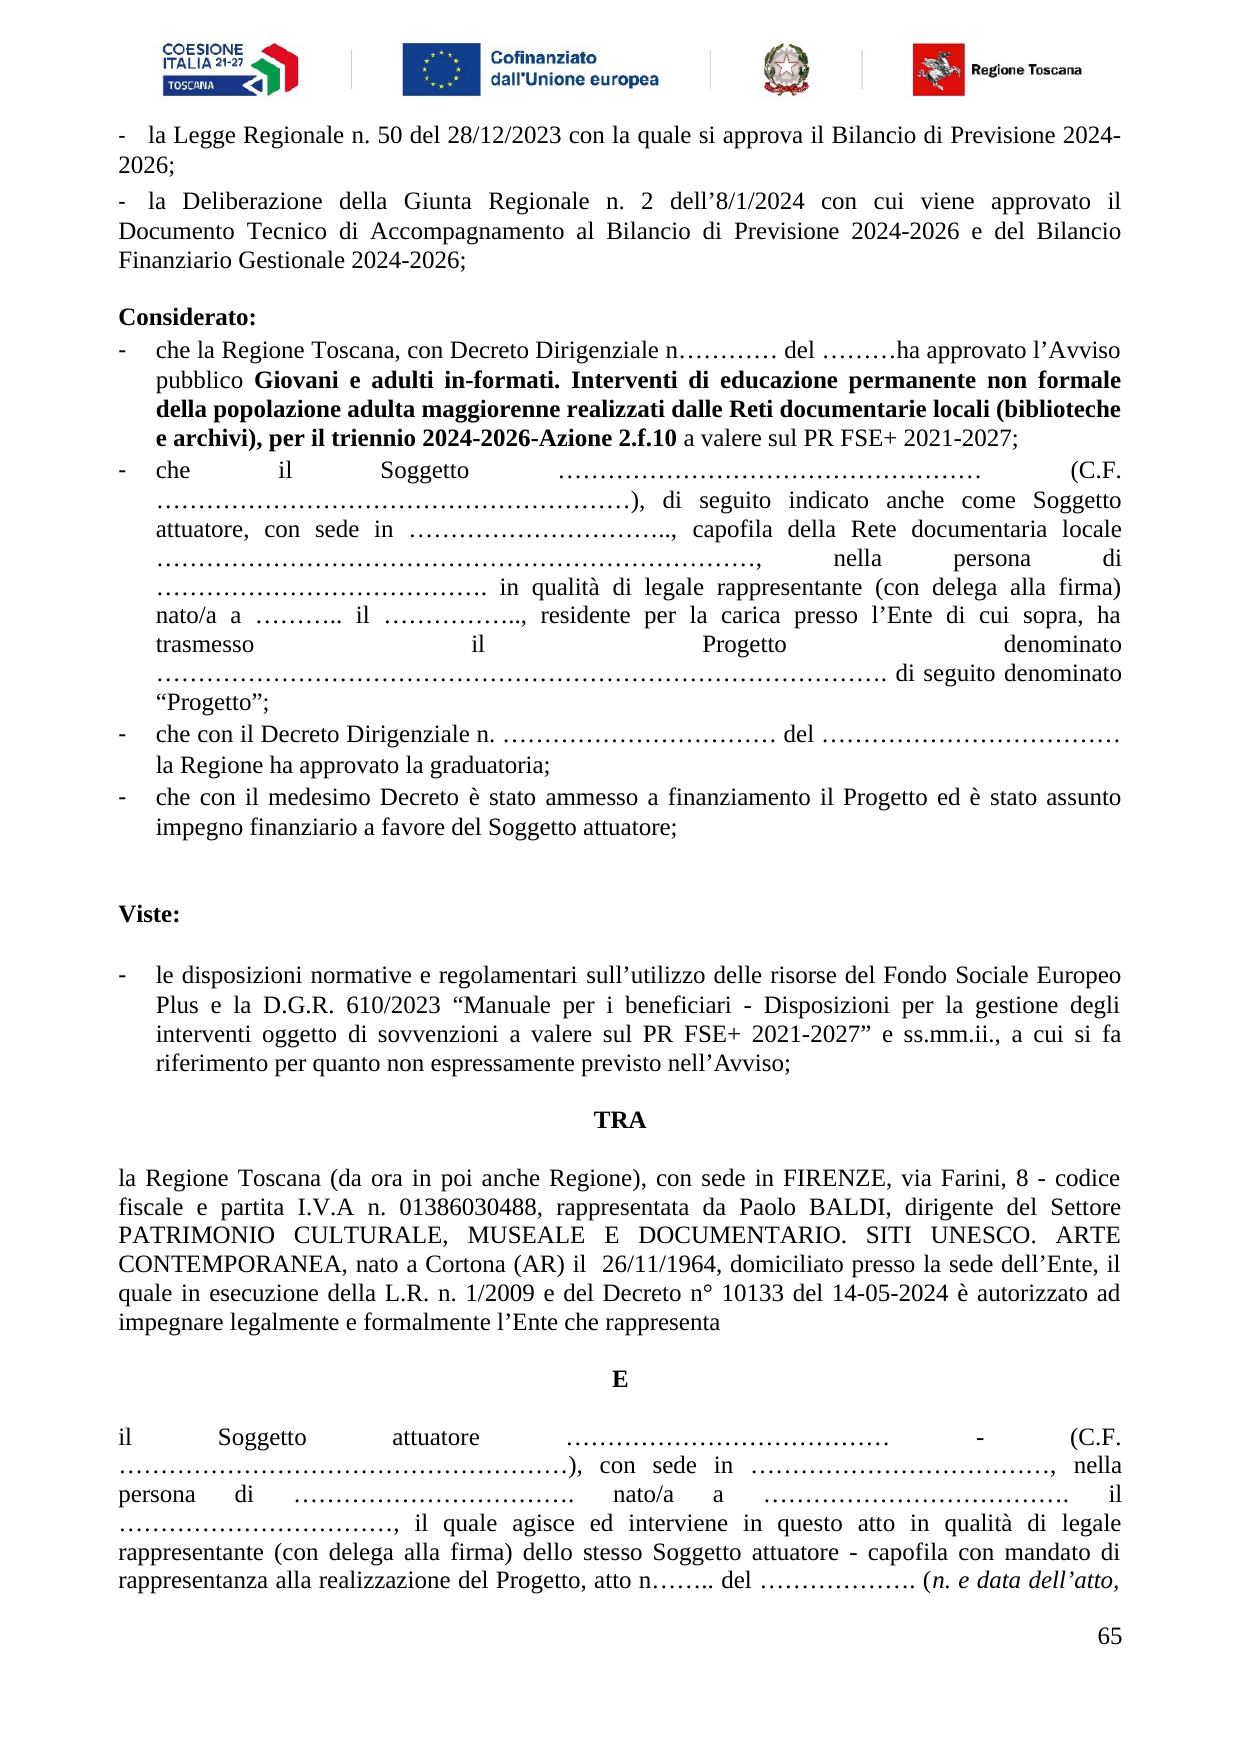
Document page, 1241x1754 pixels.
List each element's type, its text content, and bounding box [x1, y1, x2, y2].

list che la Regione Toscana, con Decreto Dirigenziale n………… del ………ha approvato l’Avviso pubblico Giovani e adulti in-formati. Interventi di educazione permanente non formale della popolazione adulta maggiorenne realizzati dalle Reti documentarie locali (biblioteche e archivi), per il triennio 2024-2026-Azione 2.f.10 a valere sul PR FSE+ 2021-2027; [118, 331, 1122, 452]
list che con il medesimo Decreto è stato ammesso a finanziamento il Progetto ed è stato assunto impegno finanziario a favore del Soggetto attuatore; [118, 778, 1122, 841]
text E [118, 1364, 1122, 1393]
list che con il Decreto Dirigenziale n. …………………………… del ……………………………… la Regione ha approvato la graduatoria; [118, 716, 1122, 778]
text Viste: [118, 899, 1122, 927]
text il Soggetto attuatore ………………………………… - (C.F. ………………………………………………), con sede in ………………………………, nella persona di ……………………………. nato/a a ………………………………. il ……………………………, il quale agisce ed interviene in questo atto in qualità di legale rappresentante (con delega alla firma) dello stesso Soggetto attuatore - capofila con mandato di rappresentanza alla realizzazione del Progetto, atto n…….. del ………………. (n. e data dell’atto, [118, 1422, 1122, 1594]
text TRA [118, 1105, 1122, 1134]
text Considerato: [118, 302, 1122, 331]
list le disposizioni normative e regolamentari sull’utilizzo delle risorse del Fondo Sociale Europeo Plus e la D.G.R. 610/2023 “Manuale per i beneficiari - Disposizioni per la gestione degli interventi oggetto di sovvenzioni a valere sul PR FSE+ 2021-2027” e ss.mm.ii., a cui si fa riferimento per quanto non espressamente previsto nell’Avviso; [118, 956, 1122, 1077]
list che il Soggetto …………………………………………… (C.F. …………………………………………………), di seguito indicato anche come Soggetto attuatore, con sede in ………………………….., capofila della Rete documentaria locale ………………………………………………………………, nella persona di …………………………………. in qualità di legale rappresentante (con delega alla firma) nato/a a ……….. il …………….., residente per la carica presso l’Ente di cui sopra, ha trasmesso il Progetto denominato ……………………………………………………………………………. di seguito denominato “Progetto”; [118, 452, 1122, 716]
picture [118, 19, 1123, 119]
list la Legge Regionale n. 50 del 28/12/2023 con la quale si approva il Bilancio di Previsione 2024-2026; [118, 119, 1122, 179]
list la Deliberazione della Giunta Regionale n. 2 dell’8/1/2024 con cui viene approvato il Documento Tecnico di Accompagnamento al Bilancio di Previsione 2024-2026 e del Bilancio Finanziario Gestionale 2024-2026; [118, 185, 1122, 274]
text la Regione Toscana (da ora in poi anche Regione), con sede in FIRENZE, via Farini, 8 - codice fiscale e partita I.V.A n. 01386030488, rappresentata da Paolo BALDI, dirigente del Settore PATRIMONIO CULTURALE, MUSEALE E DOCUMENTARIO. SITI UNESCO. ARTE CONTEMPORANEA, nato a Cortona (AR) il 26/11/1964, domiciliato presso la sede dell’Ente, il quale in esecuzione della L.R. n. 1/2009 e del Decreto n° 10133 del 14-05-2024 è autorizzato ad impegnare legalmente e formalmente l’Ente che rappresenta [118, 1163, 1122, 1335]
